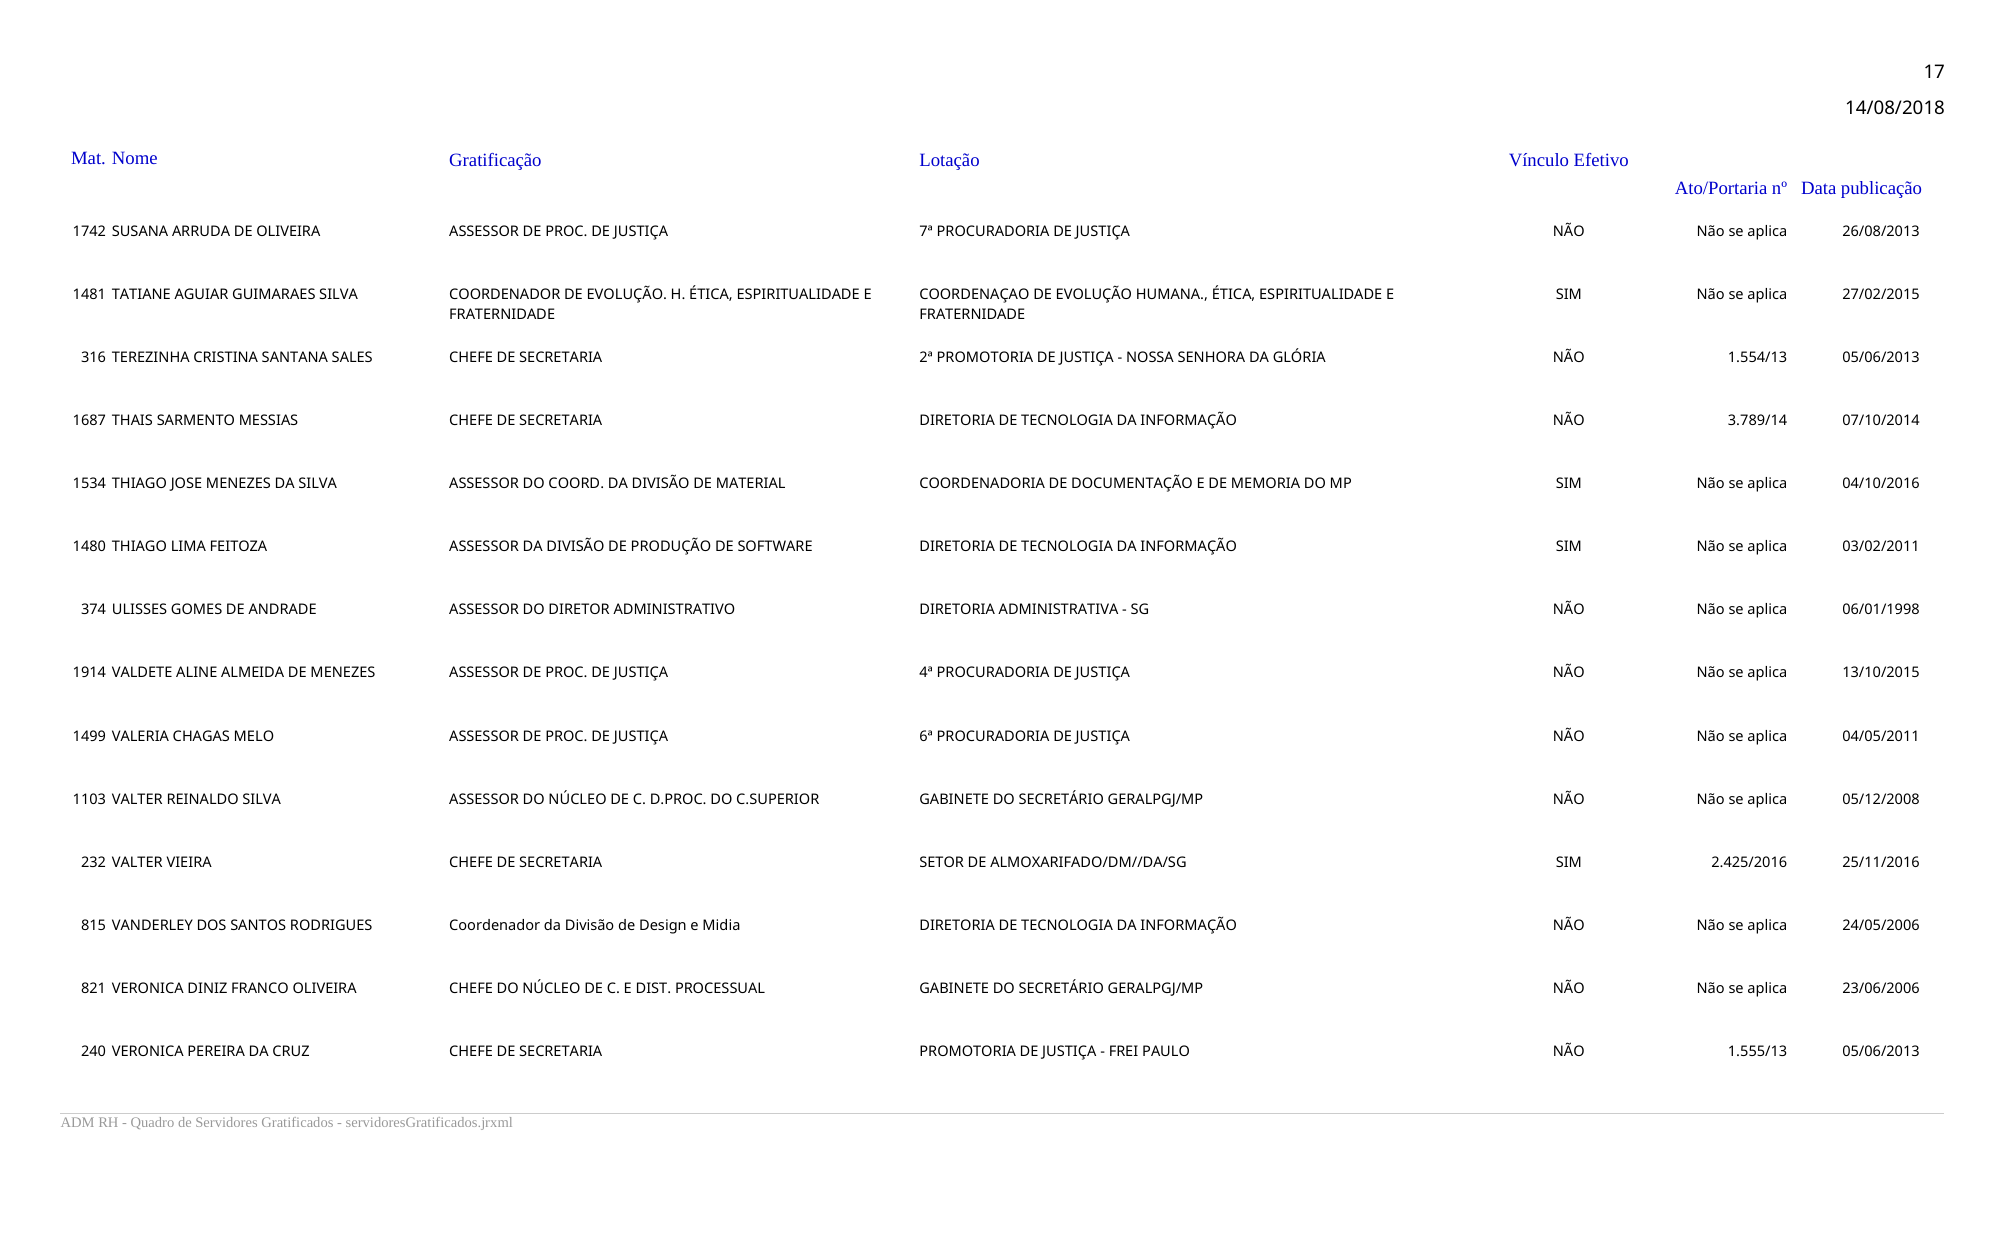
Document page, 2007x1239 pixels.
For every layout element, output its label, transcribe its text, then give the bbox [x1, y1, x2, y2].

table_cell THIAGO LIMA FEITOZA [112, 536, 440, 596]
table_cell [1486, 1070, 1495, 1083]
table_cell [440, 880, 449, 894]
table_cell [910, 536, 919, 564]
table_cell [1486, 628, 1495, 641]
table_cell [910, 852, 919, 880]
table_cell NÃO [1495, 978, 1642, 1020]
table_cell [440, 704, 449, 722]
table_cell [0, 284, 9, 312]
table_cell SIM [1495, 473, 1642, 515]
table_cell VALDETE ALINE ALMEIDA DE MENEZES [112, 662, 440, 722]
table_cell [910, 578, 919, 596]
table_cell [1920, 1041, 2007, 1069]
table_cell [910, 179, 919, 207]
table_cell NÃO [1495, 410, 1642, 452]
table_cell 26/08/2013 [1793, 220, 1919, 249]
table_cell [440, 312, 449, 326]
table_cell [1920, 725, 2007, 754]
table_cell [910, 515, 919, 533]
table_cell [1486, 1041, 1495, 1069]
table_cell [440, 389, 449, 407]
table_cell [1642, 1006, 2007, 1020]
table_cell [910, 312, 919, 326]
table_cell [1787, 789, 1792, 817]
table_cell [1642, 880, 2007, 894]
table_cell [0, 599, 9, 628]
table_cell [1486, 501, 1495, 515]
table_cell [440, 768, 449, 786]
table_cell [1486, 263, 2007, 281]
table_cell [1642, 565, 2007, 578]
table_cell [1642, 915, 1649, 943]
table_cell [0, 943, 112, 957]
table_cell [1486, 768, 2007, 786]
table_cell [1486, 473, 1495, 501]
table_cell [440, 915, 449, 943]
table_cell [440, 375, 449, 389]
table_cell [440, 1006, 449, 1020]
table_cell 1914 [9, 662, 106, 691]
table_cell VALERIA CHAGAS MELO [112, 725, 440, 786]
table_cell [1486, 249, 1495, 262]
table_cell 1534 [9, 473, 106, 501]
table_cell [1642, 817, 2007, 831]
table_cell [0, 754, 112, 767]
table_cell [1642, 943, 2007, 957]
table_cell [1920, 347, 2007, 375]
table_cell NÃO [1495, 220, 1642, 262]
table_cell CHEFE DO NÚCLEO DE C. E DIST. PROCESSUAL [449, 978, 910, 1038]
table_cell [1642, 978, 1649, 1006]
table_header [1650, 147, 1787, 177]
table_cell SUSANA ARRUDA DE OLIVEIRA [112, 220, 440, 281]
table_cell [910, 438, 919, 452]
table_cell [106, 220, 112, 249]
table_cell [1787, 536, 1792, 564]
table_cell DIRETORIA DE TECNOLOGIA DA INFORMAÇÃO [919, 410, 1486, 470]
table_cell [440, 662, 449, 691]
table_cell Ato/Portaria nº [1650, 177, 1787, 207]
table_cell 03/02/2011 [1793, 536, 1919, 564]
table_cell [910, 220, 919, 249]
table_cell [1486, 725, 1495, 754]
table_cell 14/08/2018 [1790, 95, 1944, 123]
table_cell [910, 565, 919, 578]
table_cell [1920, 536, 2007, 564]
table_cell [0, 725, 9, 754]
table_cell [1642, 662, 1649, 691]
table_cell NÃO [1495, 725, 1642, 767]
table_cell Lotação [919, 149, 1486, 178]
table_cell [1920, 473, 2007, 501]
table_cell [440, 725, 449, 754]
table_cell [0, 978, 9, 1006]
table_cell DIRETORIA ADMINISTRATIVA - SG [919, 599, 1486, 659]
table_cell Não se aplica [1650, 915, 1787, 943]
table_cell [910, 894, 919, 912]
table_cell [199, 149, 449, 177]
table_cell 1103 [9, 789, 106, 817]
table_cell [1486, 1020, 2007, 1038]
table_cell [910, 249, 919, 262]
table_cell [1642, 691, 2007, 704]
table_cell [0, 263, 112, 281]
table_cell 3.789/14 [1650, 410, 1787, 438]
table_cell [1486, 578, 2007, 596]
table_cell [0, 704, 112, 722]
table_cell [440, 831, 449, 849]
table_cell GABINETE DO SECRETÁRIO GERALPGJ/MP [919, 978, 1486, 1038]
table_cell [1642, 347, 1649, 375]
table_cell [106, 662, 112, 691]
table_cell [440, 852, 449, 880]
table_cell 2ª PROMOTORIA DE JUSTIÇA - NOSSA SENHORA DA GLÓRIA [919, 347, 1486, 407]
table_cell 4ª PROCURADORIA DE JUSTIÇA [919, 662, 1486, 722]
table_cell [0, 220, 9, 249]
table_cell [910, 768, 919, 786]
table_cell COORDENADOR DE EVOLUÇÃO. H. ÉTICA, ESPIRITUALIDADE E FRATERNIDADE [449, 284, 910, 344]
table_header Nome [112, 147, 199, 177]
table_cell ASSESSOR DE PROC. DE JUSTIÇA [449, 662, 910, 722]
table_cell [440, 284, 449, 312]
table_cell [1920, 284, 2007, 312]
table_cell [1787, 978, 1792, 1006]
table_cell [440, 565, 449, 578]
table_cell [1486, 389, 2007, 407]
table_cell [0, 123, 2007, 146]
table_cell [1642, 375, 2007, 389]
table_cell [0, 326, 112, 344]
table_cell Não se aplica [1650, 599, 1787, 628]
table_cell [910, 691, 919, 704]
table_cell [0, 880, 112, 894]
table_cell [910, 831, 919, 849]
table_cell [1642, 179, 1649, 207]
table_cell Não se aplica [1650, 284, 1787, 312]
table_cell [1945, 1113, 2007, 1137]
table_cell SETOR DE ALMOXARIFADO/DM//DA/SG [919, 852, 1486, 912]
table_cell 17 [1790, 59, 1944, 85]
table_cell [106, 789, 112, 817]
table_cell [449, 178, 910, 207]
table_cell Não se aplica [1650, 978, 1787, 1006]
table_cell [1486, 943, 1495, 957]
table_cell [440, 249, 449, 262]
table_cell [44, 177, 106, 207]
table_cell [440, 691, 449, 704]
table_cell [1486, 312, 1495, 326]
table_cell Não se aplica [1650, 725, 1787, 754]
table_cell [0, 565, 112, 578]
table_cell [910, 501, 919, 515]
table_cell [910, 754, 919, 767]
table_cell [1642, 438, 2007, 452]
table_cell [106, 149, 112, 177]
table_cell 374 [9, 599, 106, 628]
table_cell [1642, 249, 2007, 262]
table_cell [1945, 59, 2007, 85]
table_cell [1486, 1006, 1495, 1020]
table_cell [0, 347, 9, 375]
table_cell [0, 312, 112, 326]
table_cell 240 [9, 1041, 106, 1069]
table_cell [1787, 1041, 1792, 1069]
table_cell [106, 852, 112, 880]
table_cell 316 [9, 347, 106, 375]
table_cell [0, 1101, 2007, 1113]
table_cell 05/12/2008 [1793, 789, 1919, 817]
table_cell [1642, 501, 2007, 515]
table_cell PROMOTORIA DE JUSTIÇA - FREI PAULO [919, 1041, 1486, 1101]
table_cell [0, 375, 112, 389]
table_cell [1642, 852, 1649, 880]
table_cell [0, 209, 2007, 217]
table_cell 05/06/2013 [1793, 1041, 1919, 1069]
table_cell 24/05/2006 [1793, 915, 1919, 943]
table_cell 1687 [9, 410, 106, 438]
table_cell [910, 389, 919, 407]
table_cell ASSESSOR DO DIRETOR ADMINISTRATIVO [449, 599, 910, 659]
table_cell [0, 578, 112, 596]
table_cell [1486, 179, 1495, 207]
table_cell [910, 943, 919, 957]
table_cell [910, 641, 919, 659]
table_cell 2.425/2016 [1650, 852, 1787, 880]
table_cell [0, 59, 1790, 85]
table_cell [0, 817, 112, 831]
table_cell Não se aplica [1650, 789, 1787, 817]
table_cell [1486, 662, 1495, 691]
table_cell [0, 768, 112, 786]
table_cell [1495, 178, 1642, 207]
table_cell [910, 599, 919, 628]
table_cell [106, 725, 112, 754]
table_cell TATIANE AGUIAR GUIMARAES SILVA [112, 284, 440, 344]
table_cell [910, 452, 919, 470]
table_cell [440, 347, 449, 375]
table_cell [0, 149, 44, 177]
table_cell [1787, 347, 1792, 375]
table_cell CHEFE DE SECRETARIA [449, 347, 910, 407]
table_cell [1642, 1041, 1649, 1069]
table_cell [0, 957, 112, 975]
table_cell [1920, 599, 2007, 628]
table_cell [0, 1041, 9, 1069]
table_cell [440, 438, 449, 452]
table_cell [1642, 284, 1649, 312]
table_cell NÃO [1495, 347, 1642, 389]
table_cell ASSESSOR DE PROC. DE JUSTIÇA [449, 220, 910, 281]
table_cell [1486, 220, 1495, 249]
table_cell ULISSES GOMES DE ANDRADE [112, 599, 440, 659]
table_cell Coordenador da Divisão de Design e Midia [449, 915, 910, 975]
table_cell [1486, 536, 1495, 564]
table_cell [440, 326, 449, 344]
table_cell [106, 599, 112, 628]
table_cell 06/01/1998 [1793, 599, 1919, 628]
table_cell [1920, 915, 2007, 943]
table_cell [1945, 95, 2007, 123]
table_cell [1642, 599, 1649, 628]
table_cell [1642, 410, 1649, 438]
table_cell [1642, 312, 2007, 326]
table_cell [1920, 662, 2007, 691]
table_cell VERONICA PEREIRA DA CRUZ [112, 1041, 440, 1101]
table_cell [0, 641, 112, 659]
table_cell 1499 [9, 725, 106, 754]
table_cell [1486, 691, 1495, 704]
table_cell [0, 536, 9, 564]
table_cell [106, 347, 112, 375]
table_cell [1486, 852, 1495, 880]
table_cell [1486, 915, 1495, 943]
table_cell [1642, 536, 1649, 564]
table_cell [910, 347, 919, 375]
table_cell Não se aplica [1650, 473, 1787, 501]
table_cell 821 [9, 978, 106, 1006]
table_cell [106, 410, 112, 438]
table_cell DIRETORIA DE TECNOLOGIA DA INFORMAÇÃO [919, 536, 1486, 596]
table_cell [0, 628, 112, 641]
table_cell Não se aplica [1650, 220, 1787, 249]
table_cell [1486, 149, 1495, 177]
table_cell [1486, 817, 1495, 831]
table_cell [440, 473, 449, 501]
table_cell [106, 915, 112, 943]
table_cell [440, 1041, 449, 1069]
table_cell [440, 1070, 449, 1083]
table_cell [1486, 1083, 2007, 1101]
table_cell Vínculo Efetivo [1495, 149, 1642, 178]
table_cell CHEFE DE SECRETARIA [449, 852, 910, 912]
table_cell [910, 817, 919, 831]
table_cell [1486, 789, 1495, 817]
table_cell [440, 578, 449, 596]
table_cell [1920, 852, 2007, 880]
table_cell [0, 852, 9, 880]
table_cell [910, 263, 919, 281]
table_cell [0, 179, 44, 207]
table_cell [1486, 894, 2007, 912]
table_cell ASSESSOR DO COORD. DA DIVISÃO DE MATERIAL [449, 473, 910, 533]
table_cell THIAGO JOSE MENEZES DA SILVA [112, 473, 440, 533]
table_cell VALTER REINALDO SILVA [112, 789, 440, 849]
table_cell [440, 536, 449, 564]
table_cell 232 [9, 852, 106, 880]
table_cell ASSESSOR DO NÚCLEO DE C. D.PROC. DO C.SUPERIOR [449, 789, 910, 849]
table_cell [1920, 789, 2007, 817]
table_cell [1920, 978, 2007, 1006]
table_cell [1486, 831, 2007, 849]
table_cell NÃO [1495, 662, 1642, 704]
table_cell VANDERLEY DOS SANTOS RODRIGUES [112, 915, 440, 975]
table_cell [1486, 347, 1495, 375]
table_cell [440, 978, 449, 1006]
table_cell [106, 1041, 112, 1069]
table_cell [440, 220, 449, 249]
table_cell VALTER VIEIRA [112, 852, 440, 912]
table_cell [1486, 375, 1495, 389]
table_cell [1642, 628, 2007, 641]
table_cell 23/06/2006 [1793, 978, 1919, 1006]
table_cell [910, 880, 919, 894]
table_cell 13/10/2015 [1793, 662, 1919, 691]
table_cell NÃO [1495, 1041, 1642, 1083]
table_cell 04/05/2011 [1793, 725, 1919, 754]
table_cell [199, 179, 449, 207]
table_cell [1787, 599, 1792, 628]
table_cell 815 [9, 915, 106, 943]
table_cell [1787, 915, 1792, 943]
table_cell 1.555/13 [1650, 1041, 1787, 1069]
table_cell COORDENAÇAO DE EVOLUÇÃO HUMANA., ÉTICA, ESPIRITUALIDADE E FRATERNIDADE [919, 284, 1486, 344]
table_cell [440, 1083, 449, 1101]
table_cell [1787, 725, 1792, 754]
table_cell [910, 410, 919, 438]
table_cell [910, 789, 919, 817]
table_cell SIM [1495, 536, 1642, 578]
table_cell [1486, 704, 2007, 722]
table_cell NÃO [1495, 599, 1642, 641]
table_cell [1486, 438, 1495, 452]
table_cell [0, 515, 112, 533]
table_cell [1486, 410, 1495, 438]
table_cell [440, 943, 449, 957]
table_cell [1486, 978, 1495, 1006]
table_cell [106, 473, 112, 501]
table_cell [1642, 754, 2007, 767]
table_cell [1486, 565, 1495, 578]
table_cell 1.554/13 [1650, 347, 1787, 375]
table_cell 05/06/2013 [1793, 347, 1919, 375]
table_cell [1486, 452, 2007, 470]
table_cell [910, 1020, 919, 1038]
table_cell [440, 515, 449, 533]
table_cell [1920, 410, 2007, 438]
table_cell [1486, 754, 1495, 767]
table_cell [1787, 284, 1792, 312]
table_cell [0, 915, 9, 943]
table_cell [910, 957, 919, 975]
table_cell 25/11/2016 [1793, 852, 1919, 880]
table_cell 07/10/2014 [1793, 410, 1919, 438]
table_cell [910, 284, 919, 312]
table_cell Data publicação [1787, 177, 1922, 207]
table_cell TEREZINHA CRISTINA SANTANA SALES [112, 347, 440, 407]
table_cell Gratificação [449, 149, 910, 178]
table_cell [0, 438, 112, 452]
table_cell [440, 817, 449, 831]
table_cell 04/10/2016 [1793, 473, 1919, 501]
table_cell ASSESSOR DA DIVISÃO DE PRODUÇÃO DE SOFTWARE [449, 536, 910, 596]
table_cell [910, 149, 919, 177]
table_cell CHEFE DE SECRETARIA [449, 1041, 910, 1101]
table_cell [0, 662, 9, 691]
table_cell [1486, 641, 2007, 659]
table_cell [440, 754, 449, 767]
table_header [0, 0, 2007, 57]
table_cell VERONICA DINIZ FRANCO OLIVEIRA [112, 978, 440, 1038]
table_cell SIM [1495, 284, 1642, 326]
table_cell COORDENADORIA DE DOCUMENTAÇÃO E DE MEMORIA DO MP [919, 473, 1486, 533]
table_header Mat. [44, 147, 106, 177]
table_cell [1787, 220, 1792, 249]
table_cell [440, 501, 449, 515]
table_cell [1486, 284, 1495, 312]
table_cell [0, 789, 9, 817]
table_cell [1787, 662, 1792, 691]
table_cell [0, 1113, 60, 1137]
table_cell GABINETE DO SECRETÁRIO GERALPGJ/MP [919, 789, 1486, 849]
table_cell [1642, 473, 1649, 501]
table_cell [910, 326, 919, 344]
table_cell [440, 452, 449, 470]
table_cell [440, 957, 449, 975]
table_cell [1920, 220, 2007, 249]
table_cell [0, 1020, 112, 1038]
table_cell [910, 1041, 919, 1069]
table_cell [106, 978, 112, 1006]
table_cell [1486, 957, 2007, 975]
table_cell 1481 [9, 284, 106, 312]
table_cell [440, 789, 449, 817]
table_cell [106, 179, 112, 207]
table_cell [440, 894, 449, 912]
table_cell [0, 410, 9, 438]
table_cell [0, 894, 112, 912]
table_cell [1642, 220, 1649, 249]
table_cell [440, 1020, 449, 1038]
table_cell 27/02/2015 [1793, 284, 1919, 312]
table_cell [910, 1070, 919, 1083]
table_cell [106, 536, 112, 564]
table_header [1787, 147, 1922, 177]
table_cell NÃO [1495, 789, 1642, 831]
table_cell [1787, 473, 1792, 501]
table_cell [440, 410, 449, 438]
table_cell [440, 599, 449, 628]
table_cell [910, 704, 919, 722]
table_cell [0, 1083, 112, 1101]
table_cell [440, 263, 449, 281]
table_cell [0, 249, 112, 262]
table_cell [910, 662, 919, 691]
table_cell [910, 628, 919, 641]
table_cell [1787, 410, 1792, 438]
table_cell ASSESSOR DE PROC. DE JUSTIÇA [449, 725, 910, 786]
table_cell ADM RH - Quadro de Servidores Gratificados - servidoresGratificados.jrxml [60, 1114, 1944, 1137]
table_cell [1642, 1070, 2007, 1083]
table_cell [440, 628, 449, 641]
table_cell [910, 915, 919, 943]
table_cell [1642, 149, 1649, 177]
table_cell Não se aplica [1650, 536, 1787, 564]
table_cell [1486, 599, 1495, 628]
table_cell [1486, 326, 2007, 344]
table_cell [910, 978, 919, 1006]
table_cell CHEFE DE SECRETARIA [449, 410, 910, 470]
table_cell [919, 178, 1486, 207]
table_cell [0, 831, 112, 849]
table_cell [1486, 515, 2007, 533]
table_cell [0, 85, 2007, 91]
table_cell [1787, 852, 1792, 880]
table_cell 6ª PROCURADORIA DE JUSTIÇA [919, 725, 1486, 786]
table_cell DIRETORIA DE TECNOLOGIA DA INFORMAÇÃO [919, 915, 1486, 975]
table_cell 1480 [9, 536, 106, 564]
table_cell [910, 1006, 919, 1020]
table_cell [1642, 725, 1649, 754]
table_cell [106, 284, 112, 312]
table_cell [0, 473, 9, 501]
table_cell NÃO [1495, 915, 1642, 957]
table_cell [1922, 149, 2007, 177]
table_cell [0, 452, 112, 470]
table_cell [0, 1070, 112, 1083]
table_cell 7ª PROCURADORIA DE JUSTIÇA [919, 220, 1486, 281]
table_cell Não se aplica [1650, 662, 1787, 691]
table_cell [0, 691, 112, 704]
table_cell [910, 473, 919, 501]
table_cell [0, 389, 112, 407]
table_cell THAIS SARMENTO MESSIAS [112, 410, 440, 470]
table_cell [1642, 789, 1649, 817]
table_cell [910, 375, 919, 389]
table_cell [112, 177, 199, 207]
table_cell [0, 501, 112, 515]
table_cell [0, 1006, 112, 1020]
table_cell 1742 [9, 220, 106, 249]
table_cell [1486, 880, 1495, 894]
table_cell [1922, 179, 2007, 207]
table_cell [0, 95, 1790, 123]
table_cell [910, 725, 919, 754]
table_cell [440, 641, 449, 659]
table_cell [910, 1083, 919, 1101]
table_cell SIM [1495, 852, 1642, 894]
